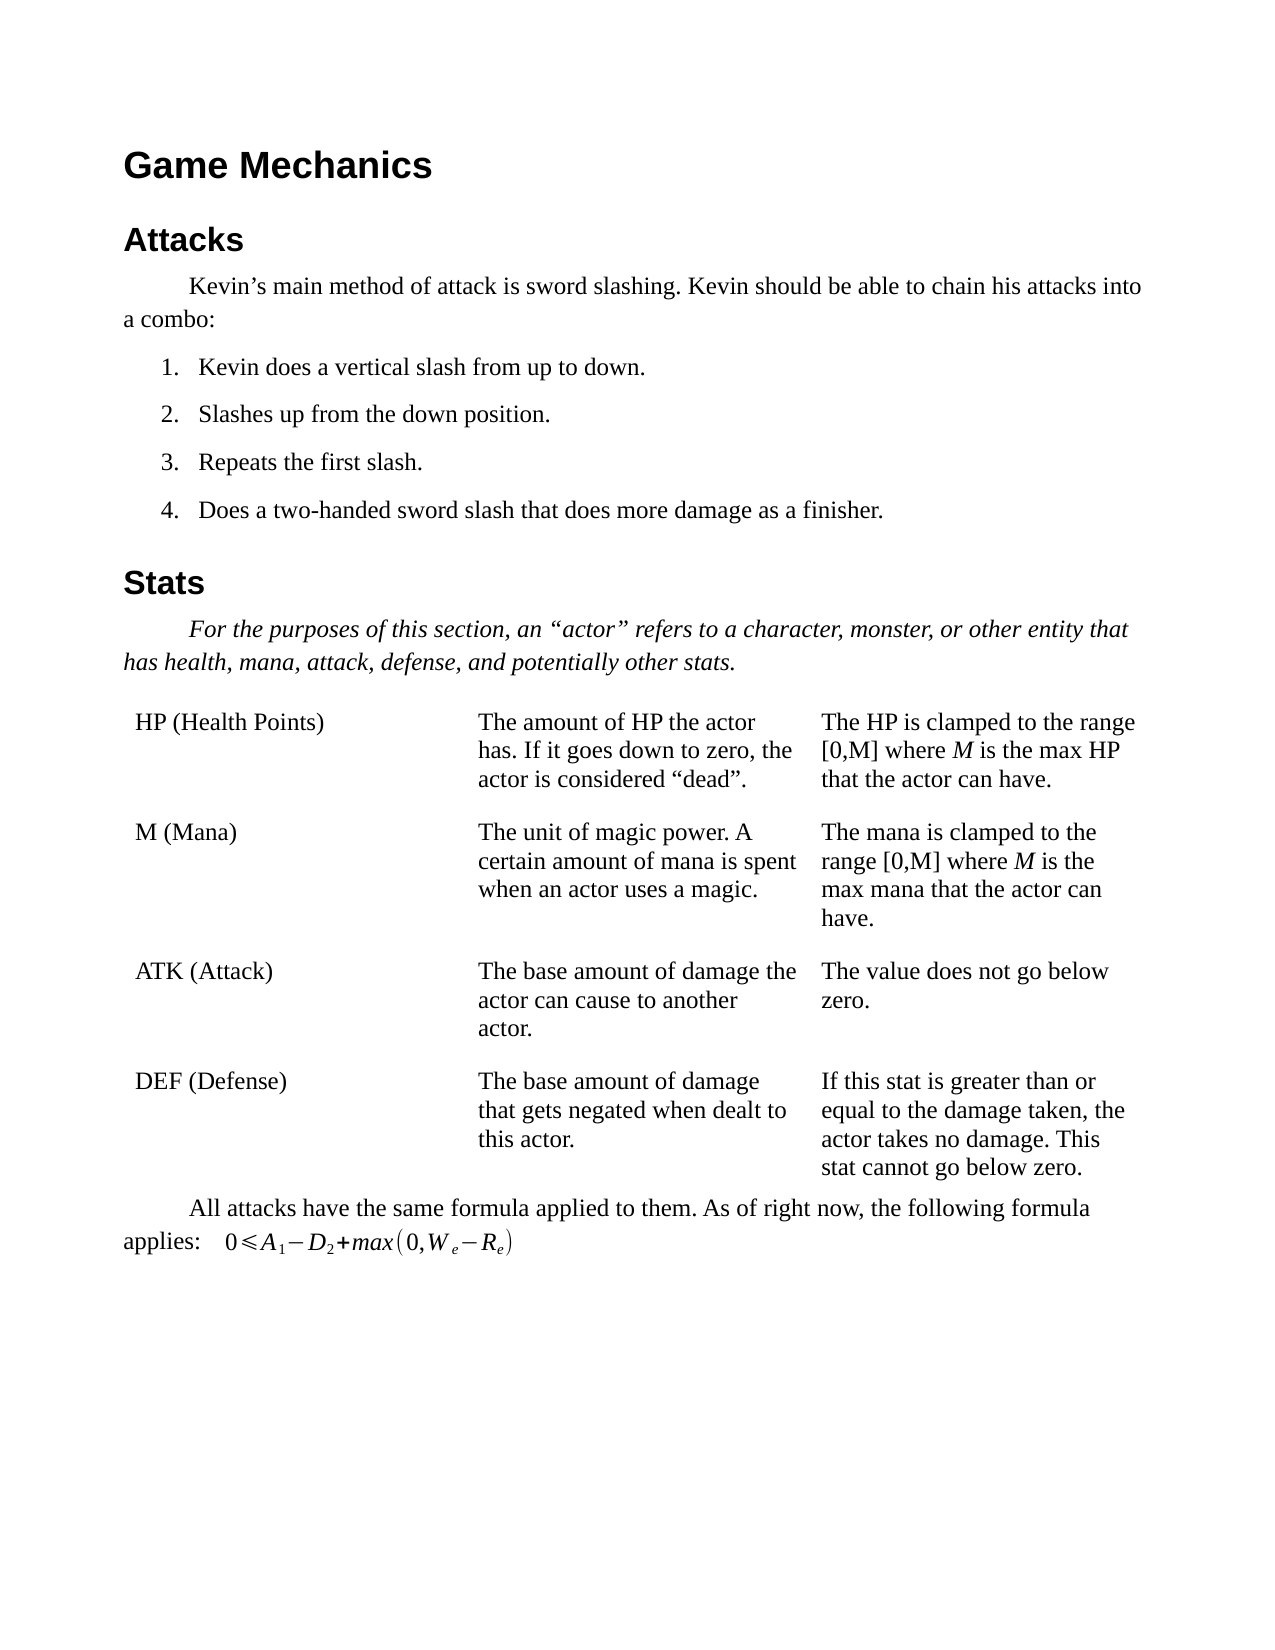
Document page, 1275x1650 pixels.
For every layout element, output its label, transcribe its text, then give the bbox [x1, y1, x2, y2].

text For the purposes of this section, an “actor” refers to a character, monster, or other entity that has health, mana, attack, defense, and potentially other stats. [123, 614, 1152, 676]
subtitle Stats [123, 563, 1152, 602]
table_header HP (Health Points) [123, 695, 466, 805]
table_cell The unit of magic power. A certain amount of mana is spent when an actor uses a magic. [466, 805, 809, 944]
table_cell DEF (Defense) [123, 1054, 466, 1193]
table_cell If this stat is greater than or equal to the damage taken, the actor takes no damage. This stat cannot go below zero. [809, 1054, 1152, 1193]
subtitle Attacks [123, 220, 1152, 259]
list Slashes up from the down position. [161, 399, 1152, 428]
table_header The amount of HP the actor has. If it goes down to zero, the actor is considered “dead”. [466, 695, 809, 805]
subtitle Game Mechanics [123, 143, 1152, 187]
list Repeats the first slash. [161, 447, 1152, 476]
table_cell The value does not go below zero. [809, 944, 1152, 1054]
table_cell ATK (Attack) [123, 944, 466, 1054]
text All attacks have the same formula applied to them. As of right now, the following formula applies: [123, 1193, 1152, 1259]
text Kevin’s main method of attack is sword slashing. Kevin should be able to chain his attacks into a combo: [123, 271, 1152, 333]
table_cell The mana is clamped to the range [0,M] where M is the max mana that the actor can have. [809, 805, 1152, 944]
list Does a two-handed sword slash that does more damage as a finisher. [161, 495, 1152, 523]
table_cell The base amount of damage that gets negated when dealt to this actor. [466, 1054, 809, 1193]
table_header The HP is clamped to the range [0,M] where M is the max HP that the actor can have. [809, 695, 1152, 805]
table_cell The base amount of damage the actor can cause to another actor. [466, 944, 809, 1054]
table_cell M (Mana) [123, 805, 466, 944]
list Kevin does a vertical slash from up to down. [161, 352, 1152, 381]
